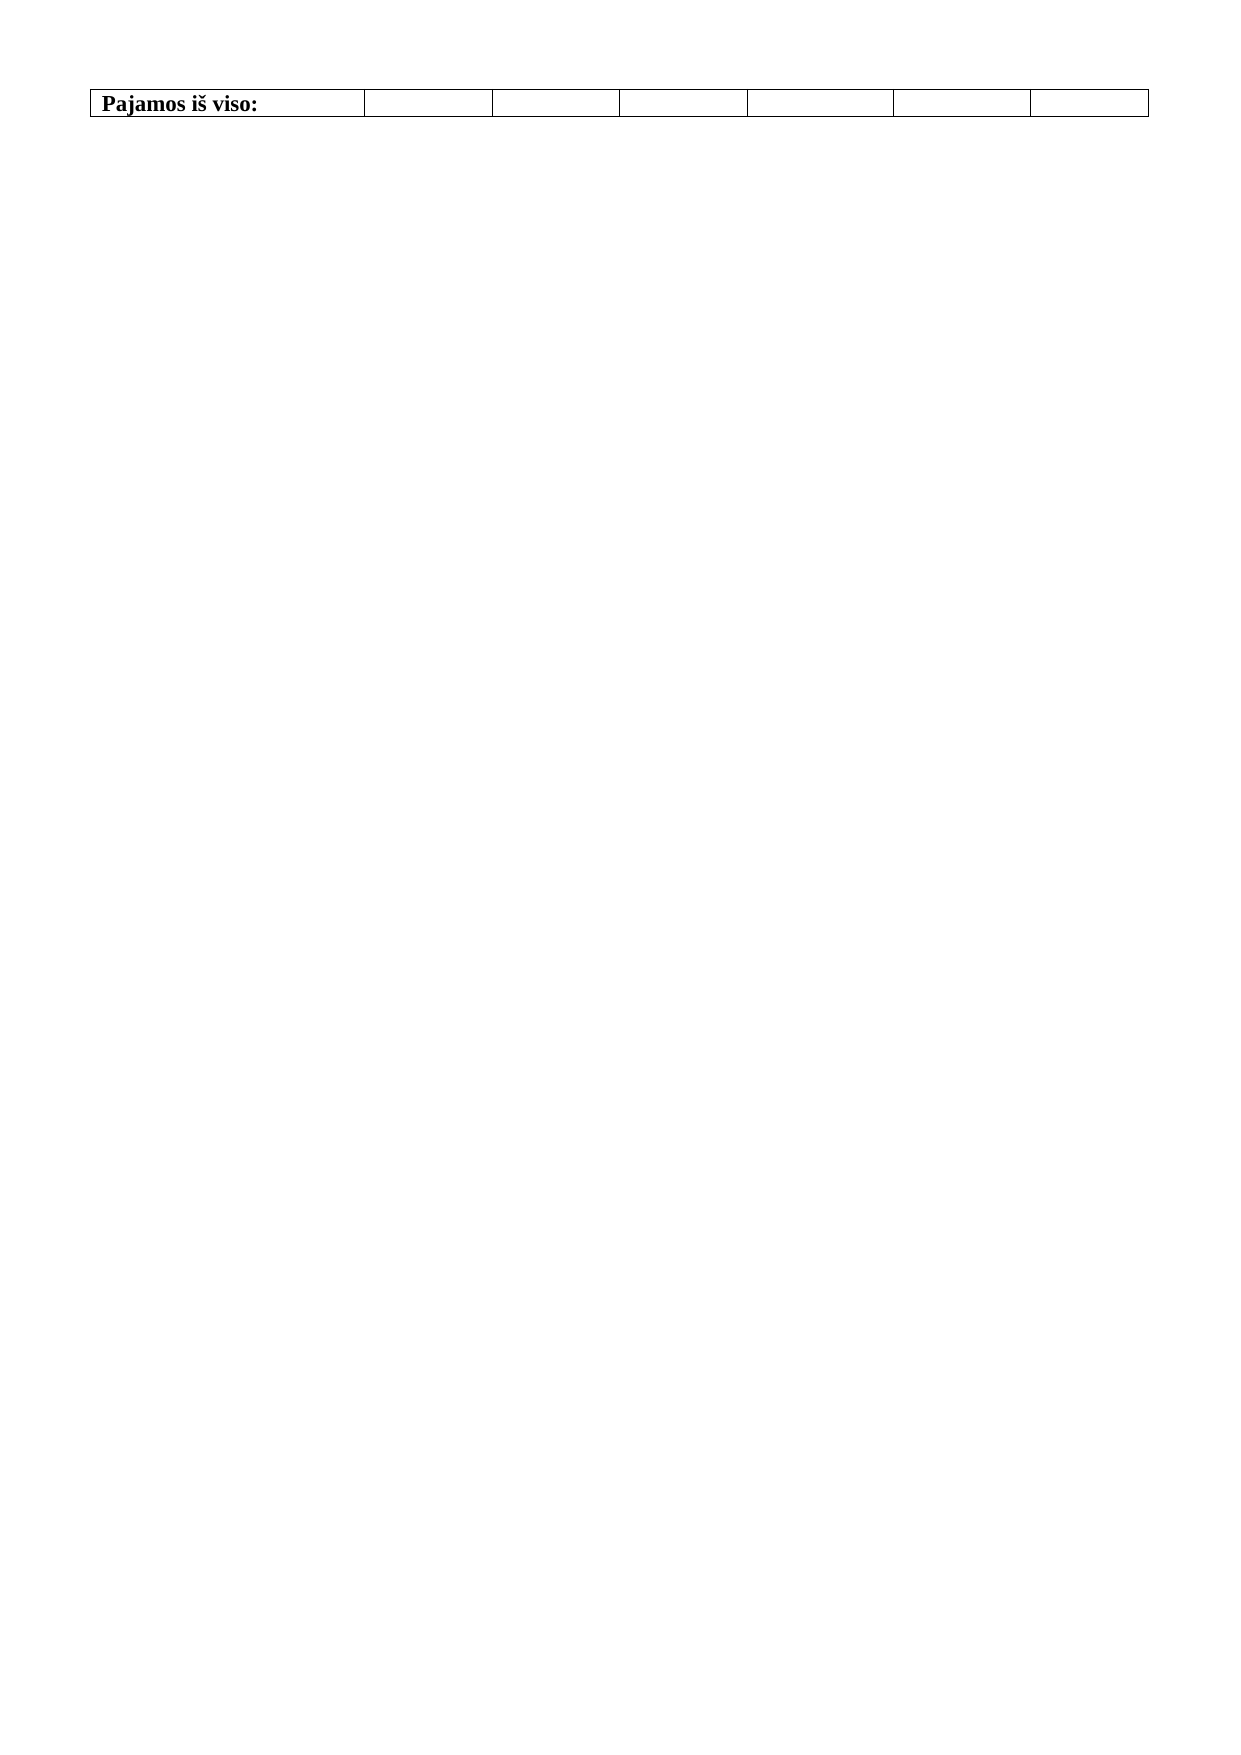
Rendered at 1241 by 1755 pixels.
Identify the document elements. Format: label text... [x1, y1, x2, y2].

table_cell [620, 90, 747, 116]
table_cell [1031, 90, 1148, 116]
table_cell [748, 90, 893, 116]
table_cell [493, 90, 619, 116]
table_cell [894, 90, 1030, 116]
table_cell Pajamos iš viso: [91, 90, 364, 116]
table_cell [365, 90, 492, 116]
